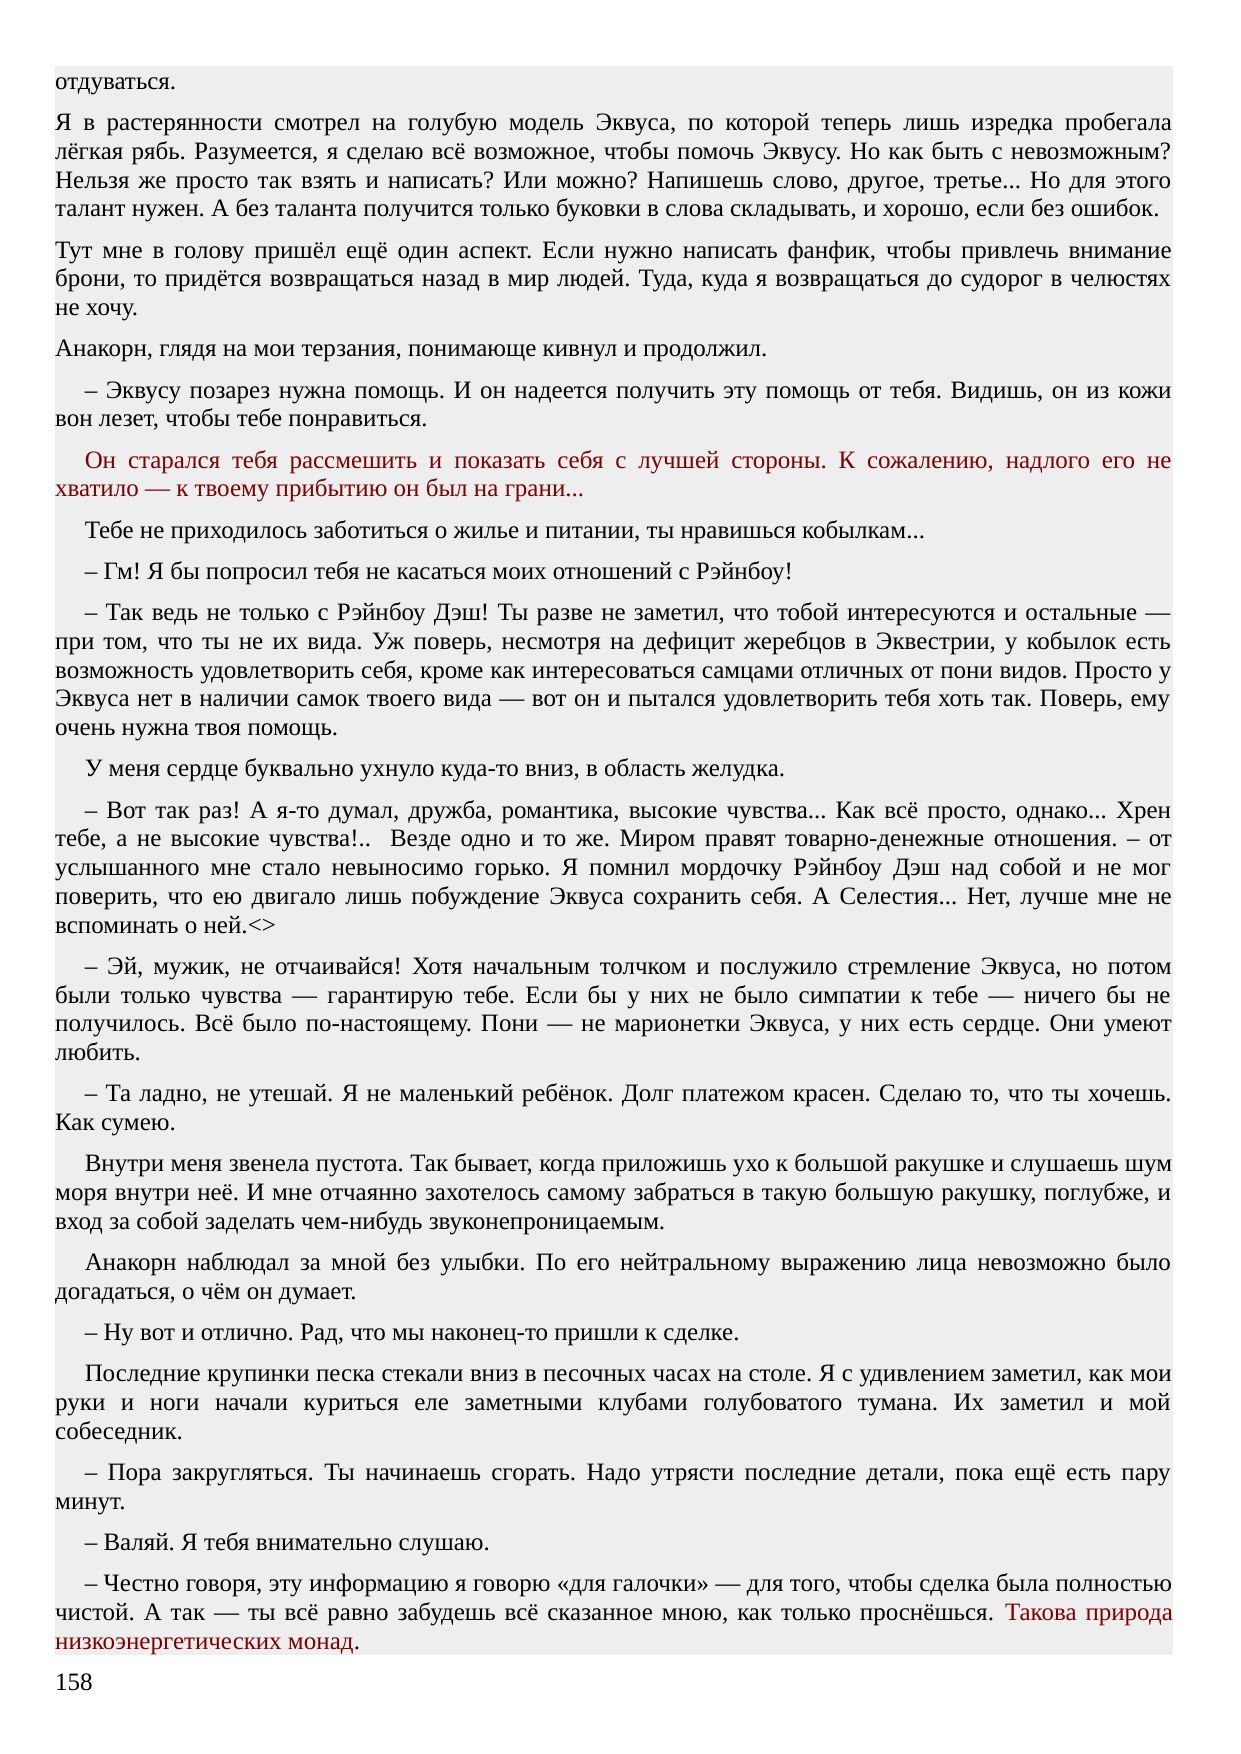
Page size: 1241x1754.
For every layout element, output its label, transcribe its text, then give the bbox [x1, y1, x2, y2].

text – Честно говоря, эту информацию я говорю «для галочки» — для того, чтобы сделка была полностью чистой. А так — ты всё равно забудешь всё сказанное мною, как только проснёшься. Такова природа низкоэнергетических монад. [55, 1568, 1173, 1655]
text Анакорн, глядя на мои терзания, понимающе кивнул и продолжил. [55, 333, 1173, 362]
text Тебе не приходилось заботиться о жилье и питании, ты нравишься кобылкам... [55, 515, 1173, 543]
text – Так ведь не только с Рэйнбоу Дэш! Ты разве не заметил, что тобой интересуются и остальные — при том, что ты не их вида. Уж поверь, несмотря на дефицит жеребцов в Эквестрии, у кобылок есть возможность удовлетворить себя, кроме как интересоваться самцами отличных от пони видов. Просто у Эквуса нет в наличии самок твоего вида — вот он и пытался удовлетворить тебя хоть так. Поверь, ему очень нужна твоя помощь. [55, 597, 1173, 741]
text отдуваться. [55, 66, 1173, 95]
text Внутри меня звенела пустота. Так бывает, когда приложишь ухо к большой ракушке и слушаешь шум моря внутри неё. И мне отчаянно захотелось самому забраться в такую большую ракушку, поглубже, и вход за собой заделать чем-нибудь звуконепроницаемым. [55, 1148, 1173, 1235]
text – Ну вот и отлично. Рад, что мы наконец-то пришли к сделке. [55, 1317, 1173, 1346]
text – Валяй. Я тебя внимательно слушаю. [55, 1527, 1173, 1556]
text – Эквусу позарез нужна помощь. И он надеется получить эту помощь от тебя. Видишь, он из кожи вон лезет, чтобы тебе понравиться. [55, 375, 1173, 432]
text – Вот так раз! А я-то думал, дружба, романтика, высокие чувства... Как всё просто, однако... Хрен тебе, а не высокие чувства!.. Везде одно и то же. Миром правят товарно-денежные отношения. – от услышанного мне стало невыносимо горько. Я помнил мордочку Рэйнбоу Дэш над собой и не мог поверить, что ею двигало лишь побуждение Эквуса сохранить себя. А Селестия... Нет, лучше мне не вспоминать о ней.<> [55, 795, 1173, 938]
text Последние крупинки песка стекали вниз в песочных часах на столе. Я с удивлением заметил, как мои руки и ноги начали куриться еле заметными клубами голубоватого тумана. Их заметил и мой собеседник. [55, 1358, 1173, 1445]
text – Та ладно, не утешай. Я не маленький ребёнок. Долг платежом красен. Сделаю то, что ты хочешь. Как сумею. [55, 1078, 1173, 1136]
text Анакорн наблюдал за мной без улыбки. По его нейтральному выражению лица невозможно было догадаться, о чём он думает. [55, 1247, 1173, 1305]
text Я в растерянности смотрел на голубую модель Эквуса, по которой теперь лишь изредка пробегала лёгкая рябь. Разумеется, я сделаю всё возможное, чтобы помочь Эквусу. Но как быть с невозможным? Нельзя же просто так взять и написать? Или можно? Напишешь слово, другое, третье... Но для этого талант нужен. А без таланта получится только буковки в слова складывать, и хорошо, если без ошибок. [55, 107, 1173, 222]
text У меня сердце буквально ухнуло куда-то вниз, в область желудка. [55, 753, 1173, 782]
text Он старался тебя рассмешить и показать себя с лучшей стороны. К сожалению, надлого его не хватило — к твоему прибытию он был на грани... [55, 445, 1173, 502]
text – Пора закругляться. Ты начинаешь сгорать. Надо утрясти последние детали, пока ещё есть пару минут. [55, 1457, 1173, 1515]
text Тут мне в голову пришёл ещё один аспект. Если нужно написать фанфик, чтобы привлечь внимание брони, то придётся возвращаться назад в мир людей. Туда, куда я возвращаться до судорог в челюстях не хочу. [55, 235, 1173, 321]
text – Гм! Я бы попросил тебя не касаться моих отношений с Рэйнбоу! [55, 556, 1173, 585]
text – Эй, мужик, не отчаивайся! Хотя начальным толчком и послужило стремление Эквуса, но потом были только чувства — гарантирую тебе. Если бы у них не было симпатии к тебе — ничего бы не получилось. Всё было по-настоящему. Пони — не марионетки Эквуса, у них есть сердце. Они умеют любить. [55, 951, 1173, 1066]
